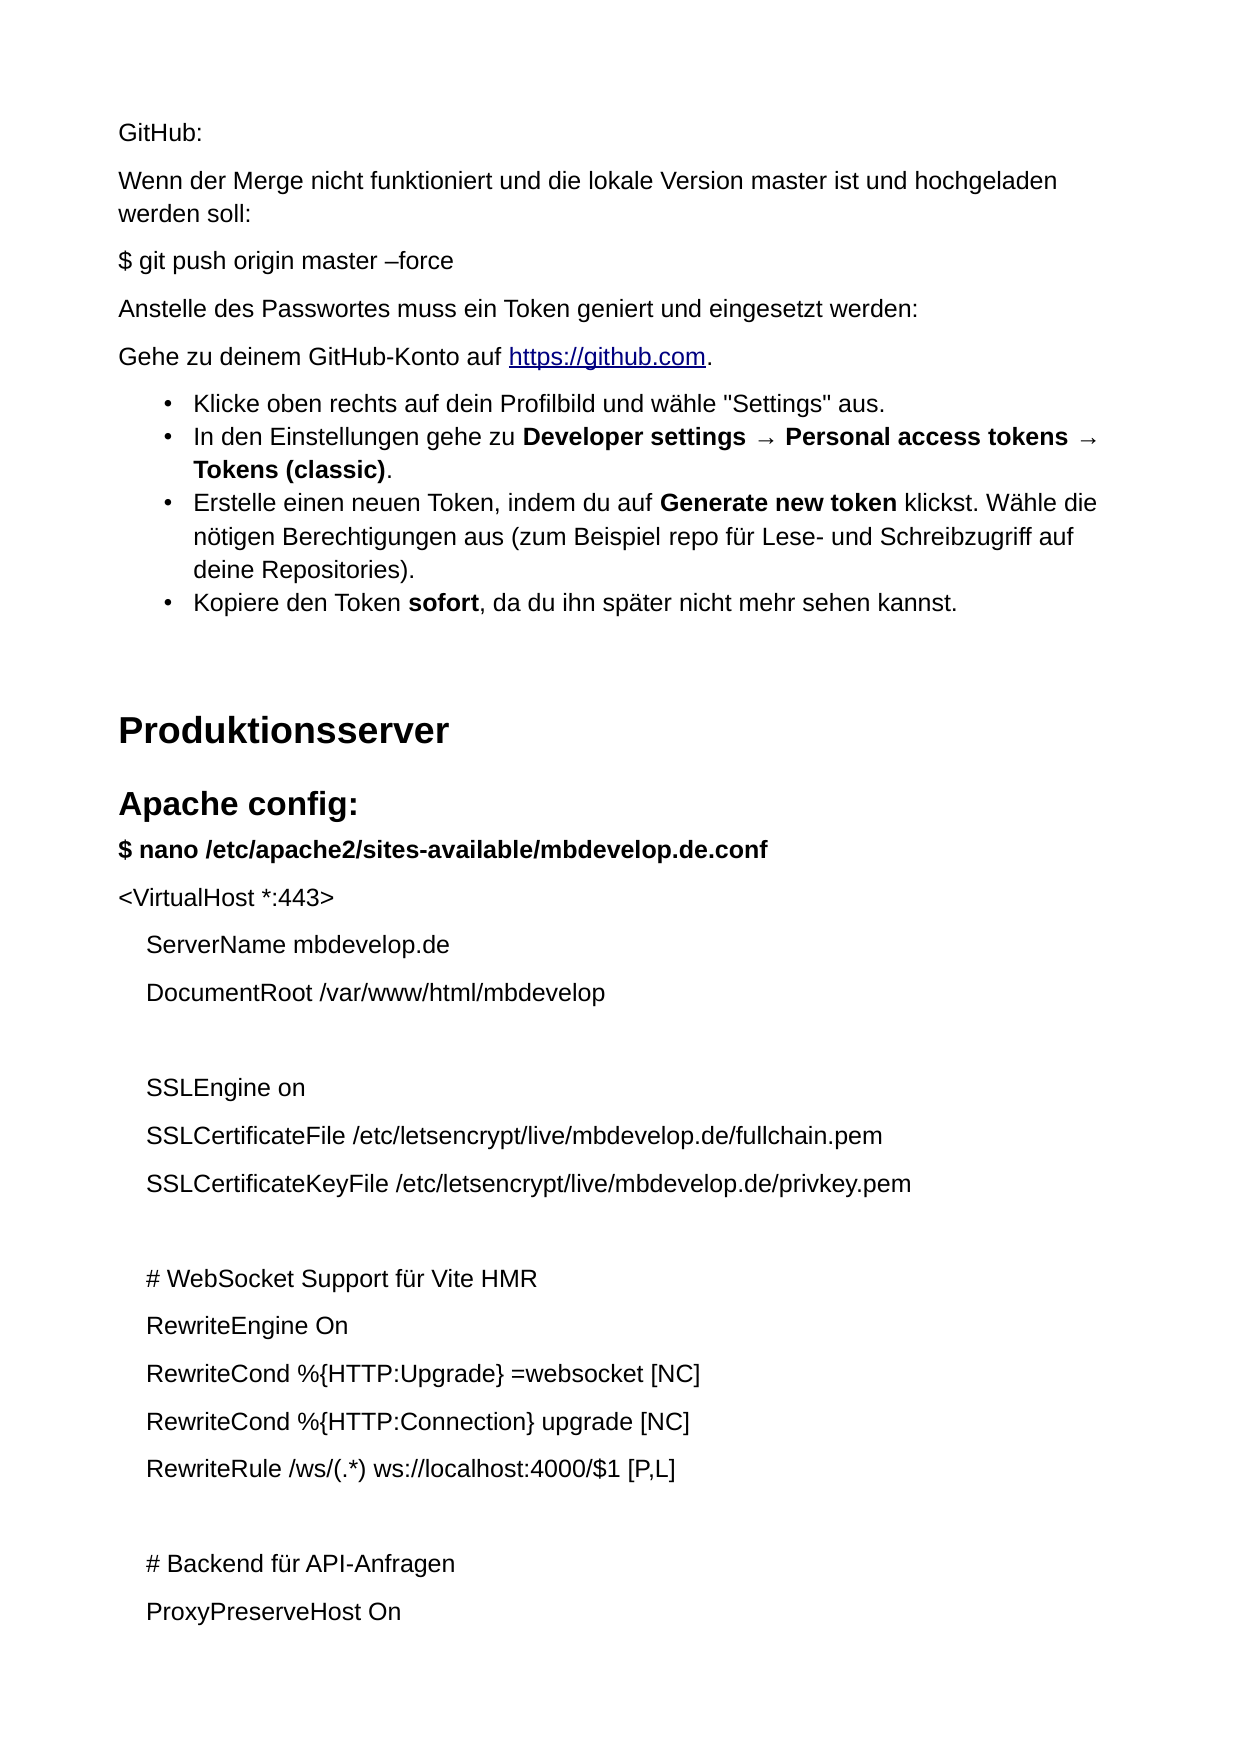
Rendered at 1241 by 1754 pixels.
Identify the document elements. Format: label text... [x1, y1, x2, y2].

text DocumentRoot /var/www/html/mbdevelop [118, 978, 1122, 1007]
text RewriteEngine On [118, 1311, 1122, 1340]
text $ git push origin master –force [118, 246, 1122, 275]
list Klicke oben rechts auf dein Profilbild und wähle "Settings" aus. [164, 389, 1122, 418]
text SSLCertificateKeyFile /etc/letsencrypt/live/mbdevelop.de/privkey.pem [118, 1168, 1122, 1197]
text RewriteRule /ws/(.*) ws://localhost:4000/$1 [P,L] [118, 1454, 1122, 1483]
text Wenn der Merge nicht funktioniert und die lokale Version master ist und hochgeladen werden soll: [118, 166, 1122, 227]
subtitle Produktionsserver [118, 708, 1122, 751]
text $ nano /etc/apache2/sites-available/mbdevelop.de.conf [118, 835, 1122, 864]
text # Backend für API-Anfragen [118, 1549, 1122, 1578]
text <VirtualHost *:443> [118, 883, 1122, 912]
text SSLCertificateFile /etc/letsencrypt/live/mbdevelop.de/fullchain.pem [118, 1121, 1122, 1150]
text SSLEngine on [118, 1073, 1122, 1102]
list Erstelle einen neuen Token, indem du auf Generate new token klickst. Wähle die nötigen Berechtigungen aus (zum Beispiel repo für Lese- und Schreibzugriff auf deine Repositories). [164, 488, 1122, 583]
list Kopiere den Token sofort, da du ihn später nicht mehr sehen kannst. [164, 588, 1122, 616]
text ProxyPreserveHost On [118, 1597, 1122, 1626]
subtitle Apache config: [118, 784, 1122, 823]
text Anstelle des Passwortes muss ein Token geniert und eingesetzt werden: [118, 294, 1122, 323]
list In den Einstellungen gehe zu Developer settings → Personal access tokens → Tokens (classic). [164, 422, 1122, 484]
text # WebSocket Support für Vite HMR [118, 1264, 1122, 1292]
text RewriteCond %{HTTP:Upgrade} =websocket [NC] [118, 1359, 1122, 1388]
text Gehe zu deinem GitHub-Konto auf https://github.com. [118, 342, 1122, 370]
text RewriteCond %{HTTP:Connection} upgrade [NC] [118, 1407, 1122, 1435]
text ServerName mbdevelop.de [118, 931, 1122, 959]
text GitHub: [118, 118, 1122, 147]
